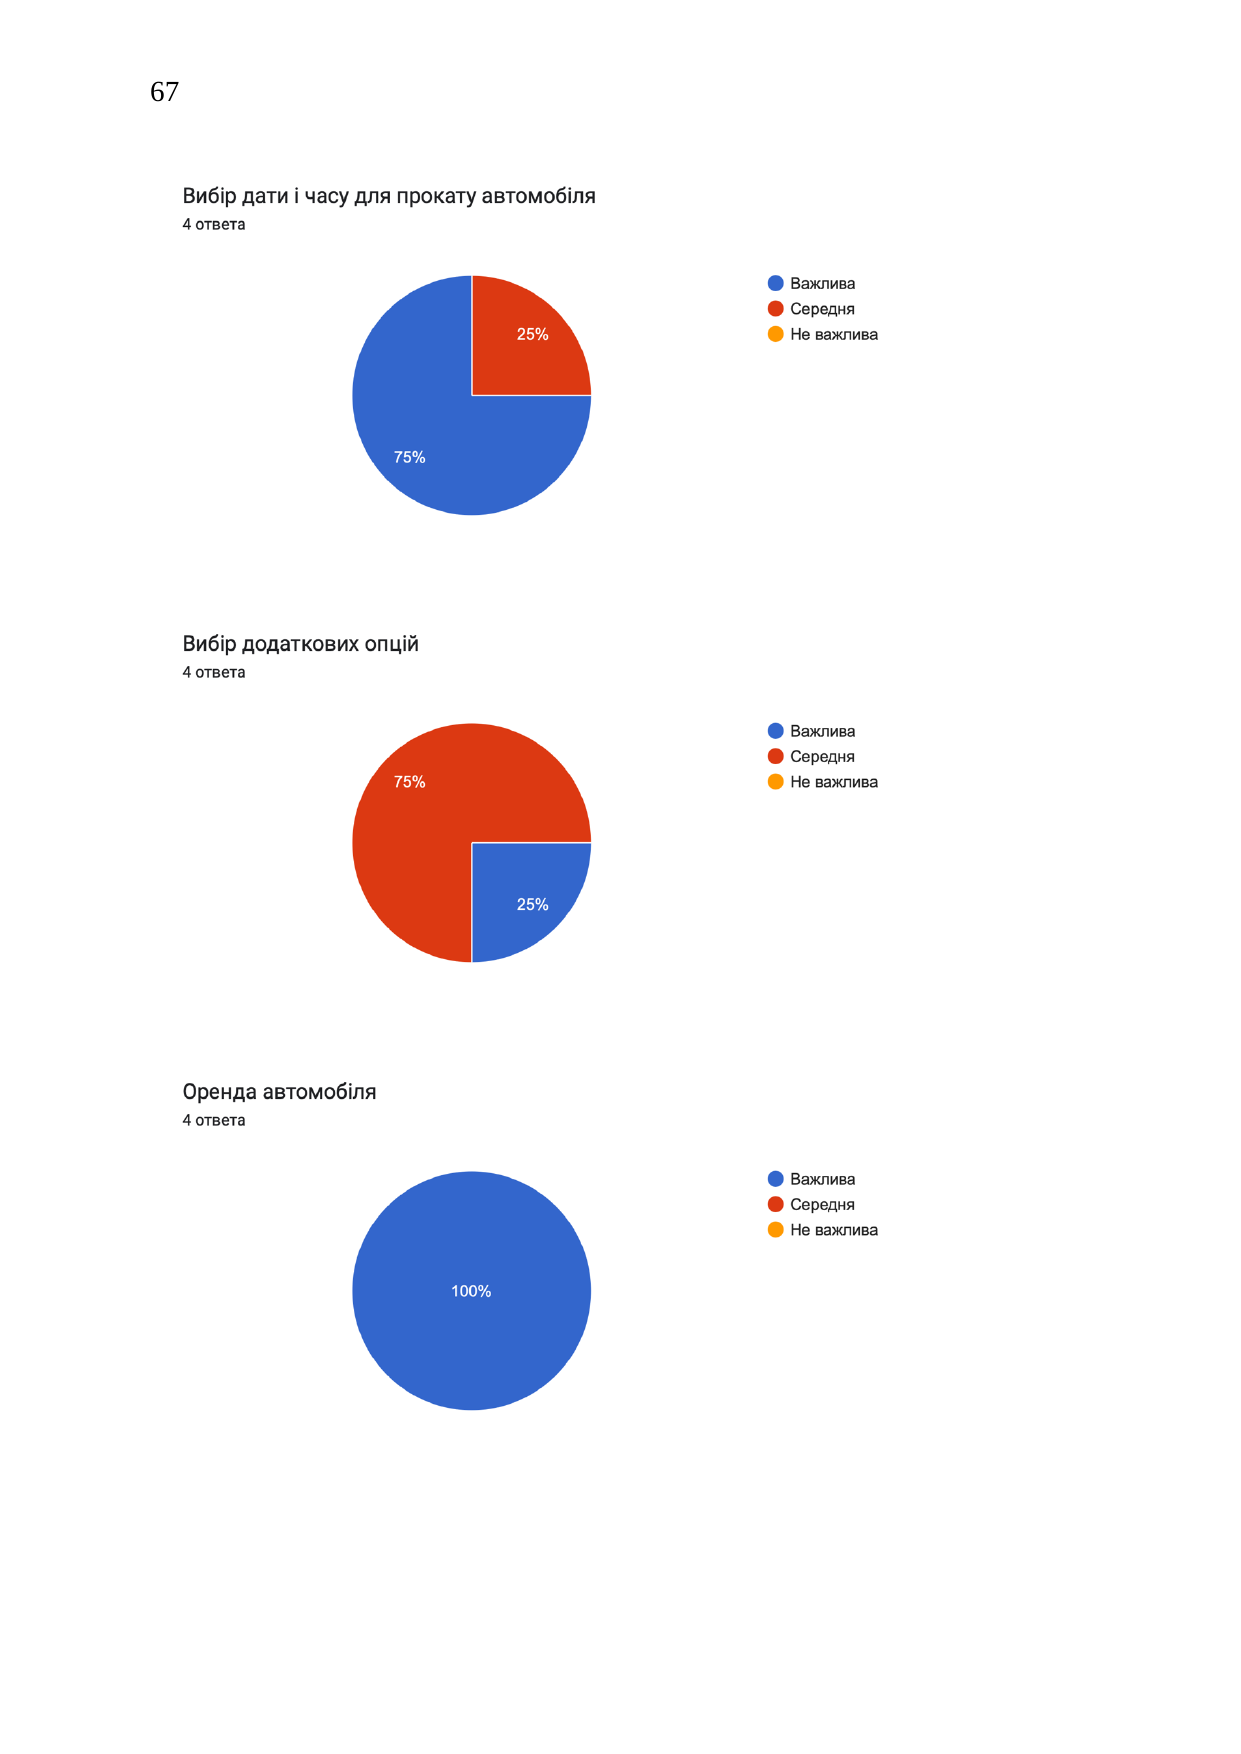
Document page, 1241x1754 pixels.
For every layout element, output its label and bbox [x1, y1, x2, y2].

picture [150, 597, 1125, 1008]
picture [150, 1045, 1125, 1456]
picture [150, 150, 1125, 561]
